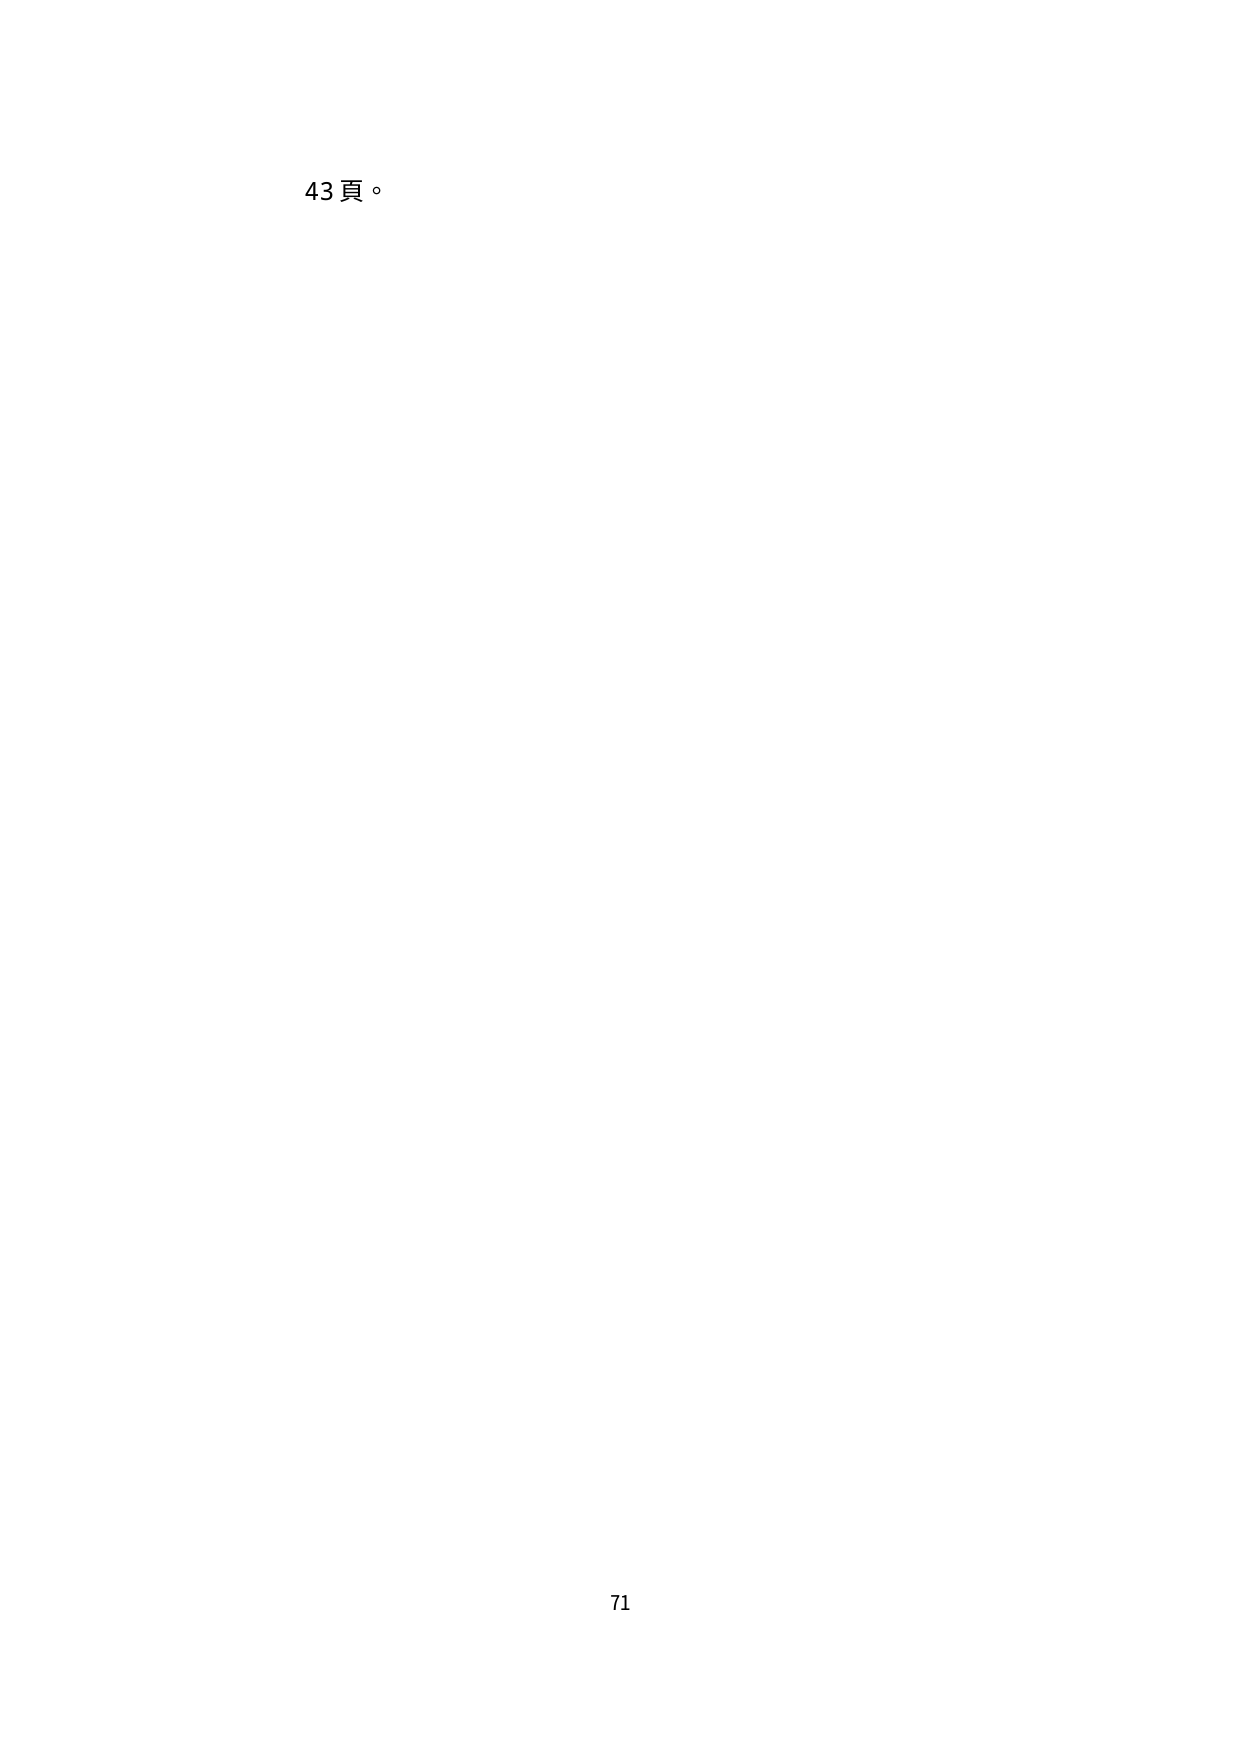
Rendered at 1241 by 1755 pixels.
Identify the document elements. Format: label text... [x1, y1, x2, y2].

text 43頁。 [177, 177, 1063, 206]
